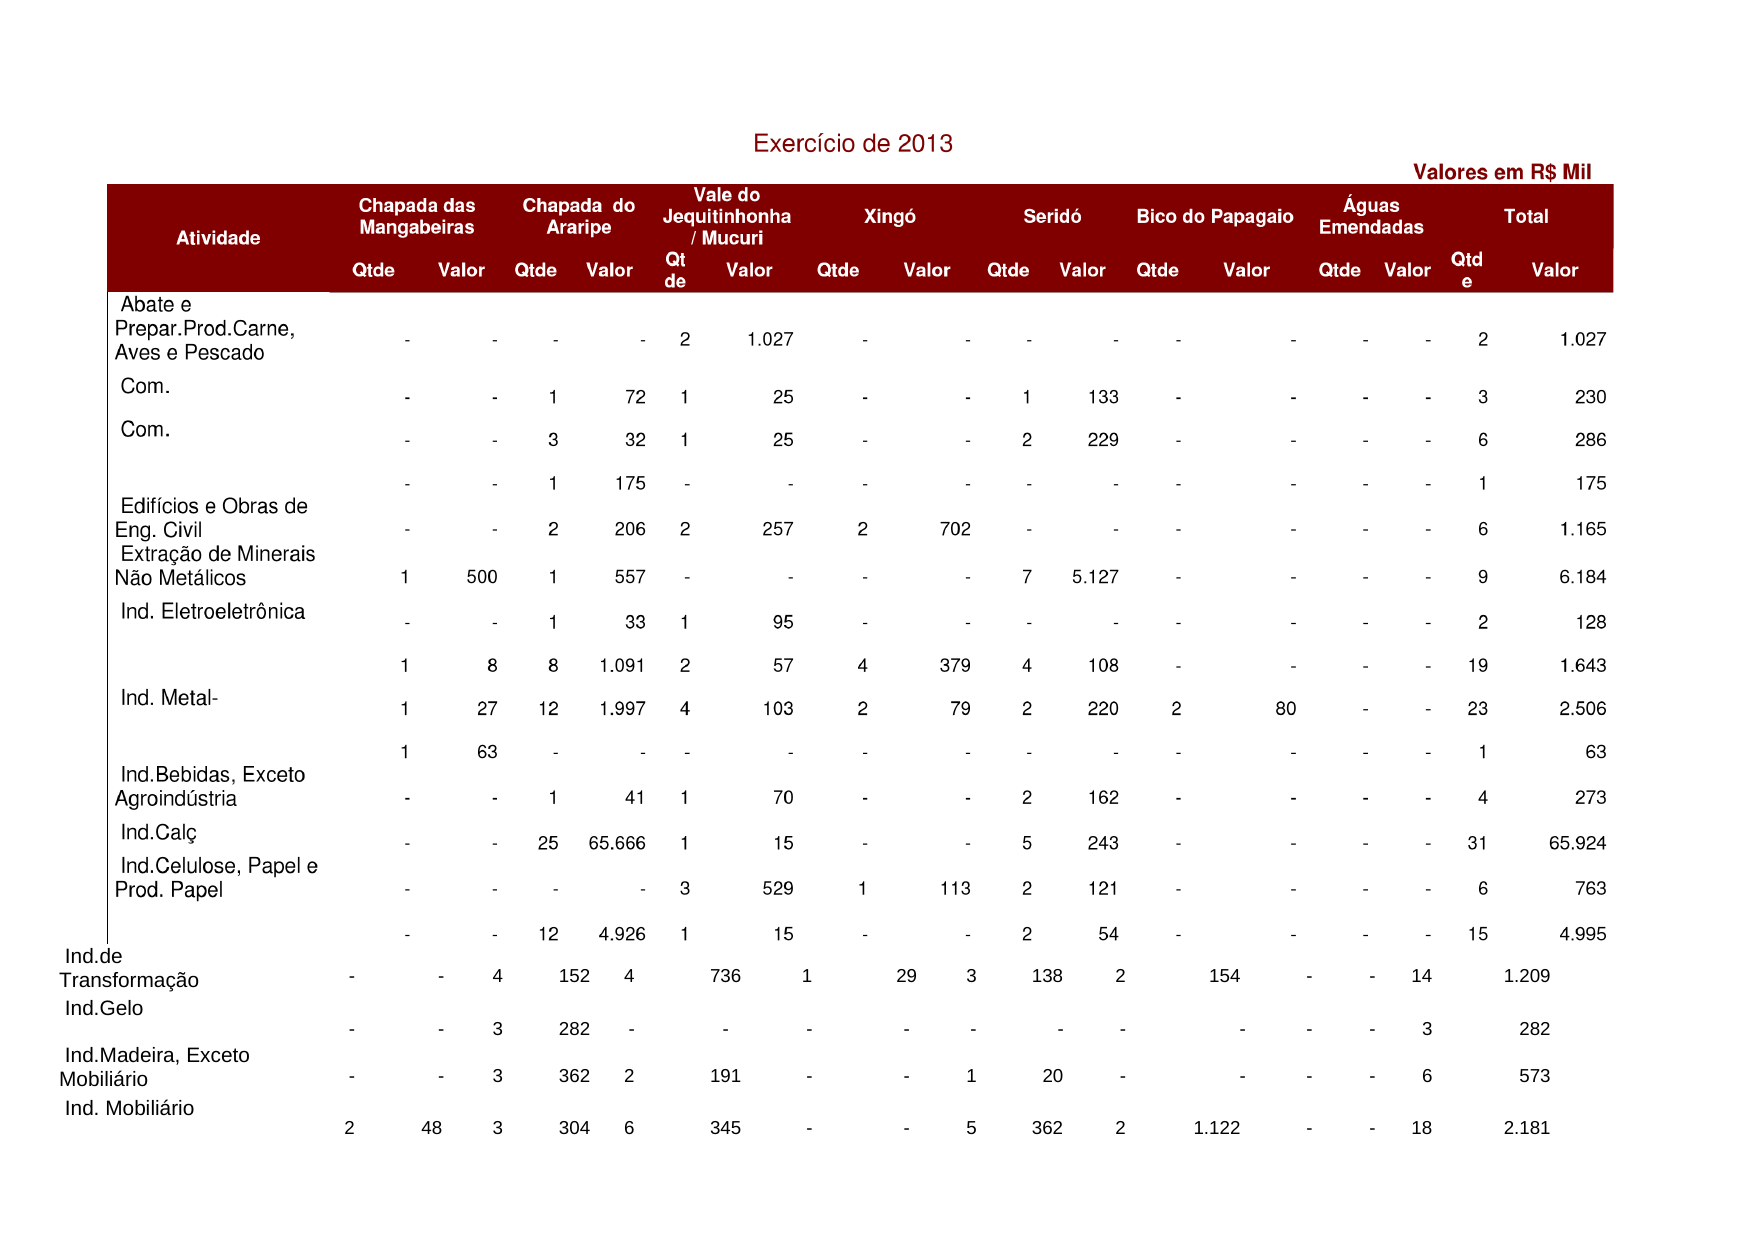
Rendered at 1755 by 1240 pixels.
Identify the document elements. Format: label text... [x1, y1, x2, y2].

table_header 4 [482, 944, 543, 996]
table_cell 345 [670, 1095, 791, 1143]
table_header 4 [614, 944, 670, 996]
table_cell 3 [482, 1043, 543, 1095]
table_header 3 [955, 944, 1016, 996]
table_cell 362 [543, 1043, 613, 1095]
table_cell - [1016, 996, 1115, 1043]
table_cell 573 [1483, 1043, 1561, 1095]
table_cell 304 [543, 1095, 613, 1143]
table_cell - [791, 1043, 868, 1095]
table_cell 282 [543, 996, 613, 1043]
table_cell - [411, 996, 482, 1043]
table_cell - [670, 996, 791, 1043]
table_cell Ind. Mobiliário [59, 1095, 344, 1143]
table_header 14 [1411, 944, 1482, 996]
table_cell - [868, 996, 955, 1043]
table_cell - [955, 996, 1016, 1043]
table_cell - [868, 1043, 955, 1095]
table_cell - [1115, 996, 1193, 1043]
table_header - [411, 944, 482, 996]
table_cell - [868, 1095, 955, 1143]
table_header 29 [868, 944, 955, 996]
table_header Ind.de Transformação [59, 944, 344, 996]
table_header - [1354, 944, 1411, 996]
table_header 1 [791, 944, 868, 996]
table_cell 3 [482, 996, 543, 1043]
table_header 152 [543, 944, 613, 996]
table_cell 3 [1411, 996, 1482, 1043]
table_cell 3 [482, 1095, 543, 1143]
table_cell 1.122 [1193, 1095, 1302, 1143]
table_cell 5 [955, 1095, 1016, 1143]
table_cell - [1354, 996, 1411, 1043]
table_cell - [1193, 996, 1302, 1043]
table_header 1.209 [1483, 944, 1561, 996]
table_cell - [344, 1043, 411, 1095]
table_header 736 [670, 944, 791, 996]
table_cell - [1193, 1043, 1302, 1095]
table_cell - [1302, 996, 1354, 1043]
table_header 2 [1115, 944, 1193, 996]
table_cell - [344, 996, 411, 1043]
table_header 154 [1193, 944, 1302, 996]
table_header - [344, 944, 411, 996]
table_cell 18 [1411, 1095, 1482, 1143]
table_cell 2 [614, 1043, 670, 1095]
table_cell - [1302, 1043, 1354, 1095]
table_cell 362 [1016, 1095, 1115, 1143]
table_cell - [1354, 1095, 1411, 1143]
table_cell Ind.Gelo [59, 996, 344, 1043]
table_cell 191 [670, 1043, 791, 1095]
table_cell - [1354, 1043, 1411, 1095]
table_cell 282 [1483, 996, 1561, 1043]
table_cell 6 [614, 1095, 670, 1143]
table_cell 2 [344, 1095, 411, 1143]
table_cell Ind.Madeira, Exceto Mobiliário [59, 1043, 344, 1095]
table_cell 1 [955, 1043, 1016, 1095]
table_header - [1302, 944, 1354, 996]
table_cell - [1302, 1095, 1354, 1143]
table_cell 48 [411, 1095, 482, 1143]
table_header 138 [1016, 944, 1115, 996]
table_cell 2 [1115, 1095, 1193, 1143]
table_cell - [614, 996, 670, 1043]
table_cell - [1115, 1043, 1193, 1095]
table_cell 6 [1411, 1043, 1482, 1095]
table_cell - [791, 1095, 868, 1143]
table_cell - [791, 996, 868, 1043]
table_cell - [411, 1043, 482, 1095]
table_cell 2.181 [1483, 1095, 1561, 1143]
table_cell 20 [1016, 1043, 1115, 1095]
